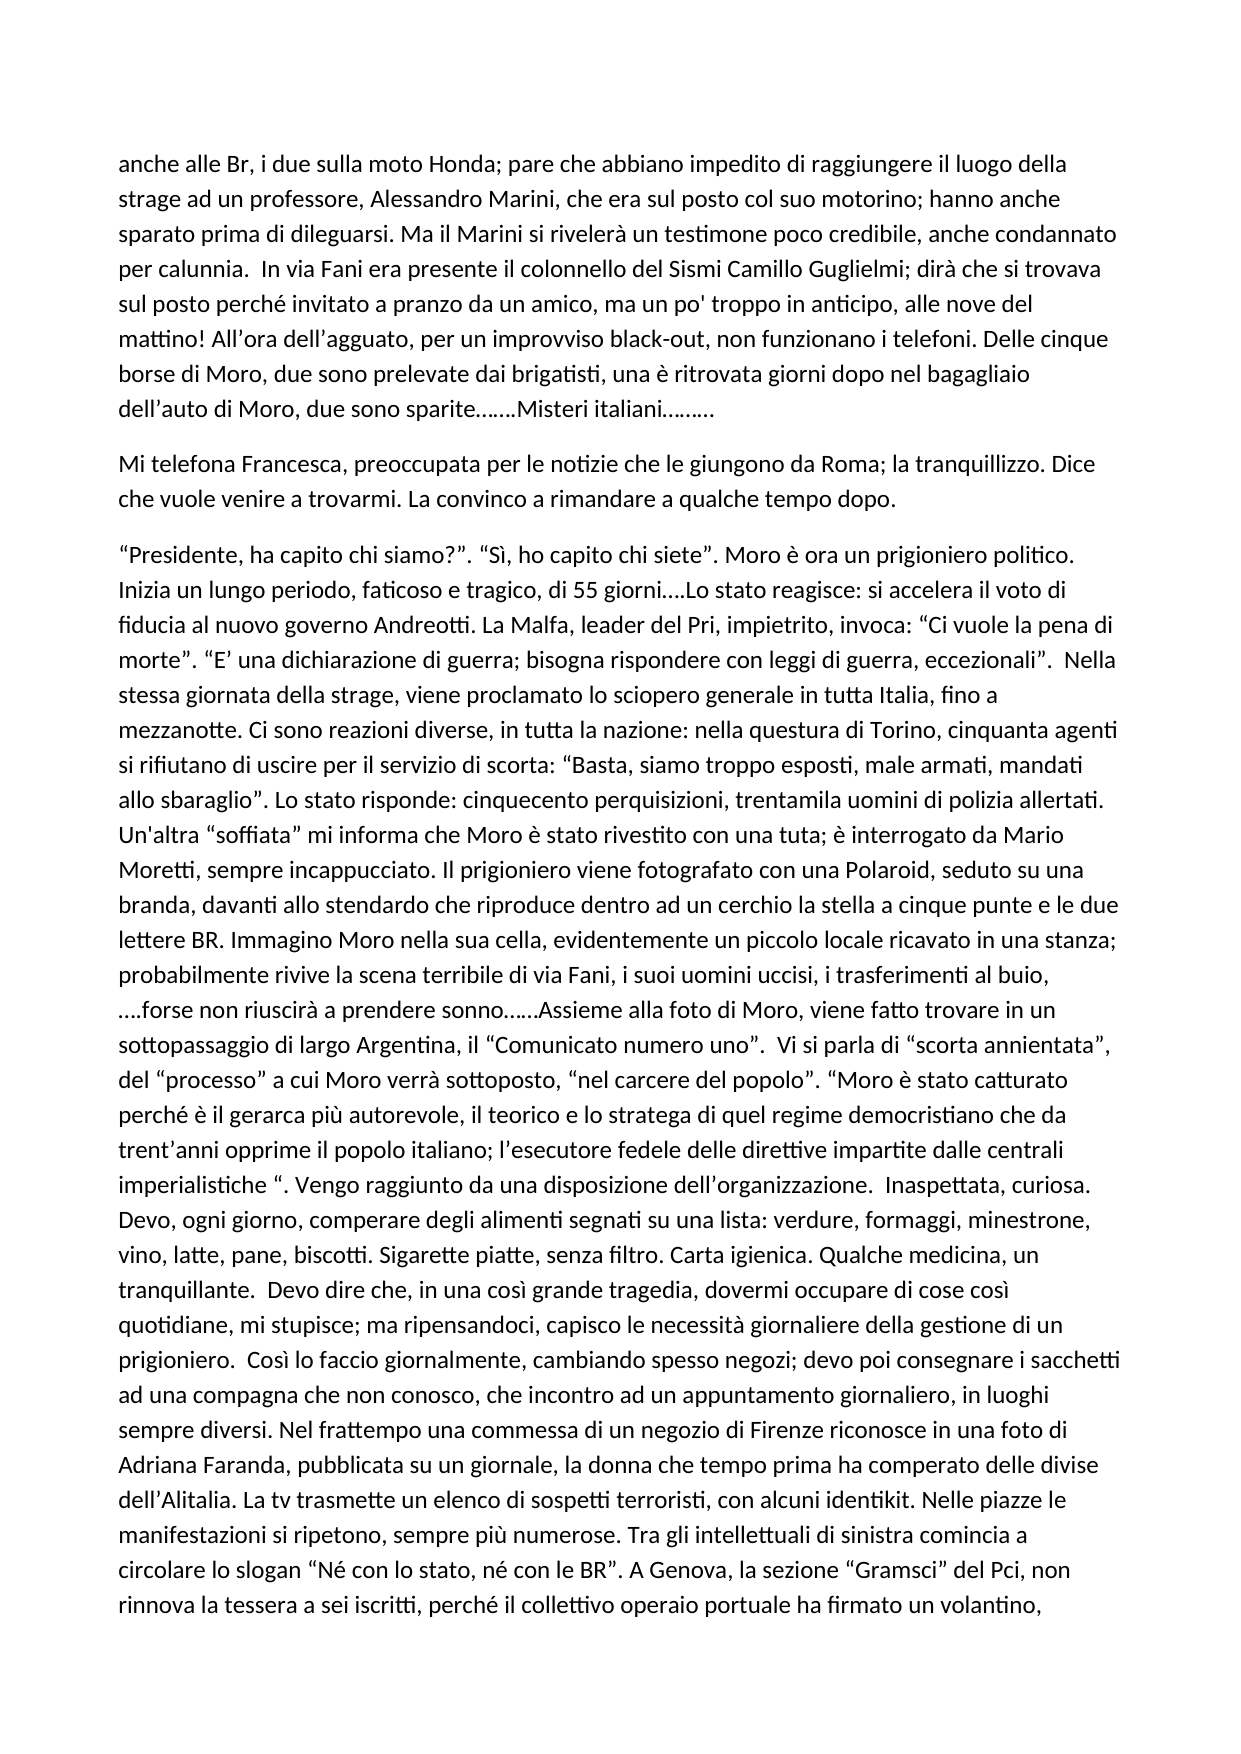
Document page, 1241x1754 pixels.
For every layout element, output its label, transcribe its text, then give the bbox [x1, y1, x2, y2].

text Mi telefona Francesca, preoccupata per le notizie che le giungono da Roma; la tranquillizzo. Dice che vuole venire a trovarmi. La convinco a rimandare a qualche tempo dopo. [118, 448, 1122, 514]
text anche alle Br, i due sulla moto Honda; pare che abbiano impedito di raggiungere il luogo della strage ad un professore, Alessandro Marini, che era sul posto col suo motorino; hanno anche sparato prima di dileguarsi. Ma il Marini si rivelerà un testimone poco credibile, anche condannato per calunnia. In via Fani era presente il colonnello del Sismi Camillo Guglielmi; dirà che si trovava sul posto perché invitato a pranzo da un amico, ma un po' troppo in anticipo, alle nove del mattino! All’ora dell’agguato, per un improvviso black-out, non funzionano i telefoni. Delle cinque borse di Moro, due sono prelevate dai brigatisti, una è ritrovata giorni dopo nel bagagliaio dell’auto di Moro, due sono sparite…….Misteri italiani……… [118, 148, 1122, 423]
text “Presidente, ha capito chi siamo?”. “Sì, ho capito chi siete”. Moro è ora un prigioniero politico. Inizia un lungo periodo, faticoso e tragico, di 55 giorni….Lo stato reagisce: si accelera il voto di fiducia al nuovo governo Andreotti. La Malfa, leader del Pri, impietrito, invoca: “Ci vuole la pena di morte”. “E’ una dichiarazione di guerra; bisogna rispondere con leggi di guerra, eccezionali”. Nella stessa giornata della strage, viene proclamato lo sciopero generale in tutta Italia, fino a mezzanotte. Ci sono reazioni diverse, in tutta la nazione: nella questura di Torino, cinquanta agenti si rifiutano di uscire per il servizio di scorta: “Basta, siamo troppo esposti, male armati, mandati allo sbaraglio”. Lo stato risponde: cinquecento perquisizioni, trentamila uomini di polizia allertati. Un'altra “soffiata” mi informa che Moro è stato rivestito con una tuta; è interrogato da Mario Moretti, sempre incappucciato. Il prigioniero viene fotografato con una Polaroid, seduto su una branda, davanti allo stendardo che riproduce dentro ad un cerchio la stella a cinque punte e le due lettere BR. Immagino Moro nella sua cella, evidentemente un piccolo locale ricavato in una stanza; probabilmente rivive la scena terribile di via Fani, i suoi uomini uccisi, i trasferimenti al buio,….forse non riuscirà a prendere sonno……Assieme alla foto di Moro, viene fatto trovare in un sottopassaggio di largo Argentina, il “Comunicato numero uno”. Vi si parla di “scorta annientata”, del “processo” a cui Moro verrà sottoposto, “nel carcere del popolo”. “Moro è stato catturato perché è il gerarca più autorevole, il teorico e lo stratega di quel regime democristiano che da trent’anni opprime il popolo italiano; l’esecutore fedele delle direttive impartite dalle centrali imperialistiche “. Vengo raggiunto da una disposizione dell’organizzazione. Inaspettata, curiosa. Devo, ogni giorno, comperare degli alimenti segnati su una lista: verdure, formaggi, minestrone, vino, latte, pane, biscotti. Sigarette piatte, senza filtro. Carta igienica. Qualche medicina, un tranquillante. Devo dire che, in una così grande tragedia, dovermi occupare di cose così quotidiane, mi stupisce; ma ripensandoci, capisco le necessità giornaliere della gestione di un prigioniero. Così lo faccio giornalmente, cambiando spesso negozi; devo poi consegnare i sacchetti ad una compagna che non conosco, che incontro ad un appuntamento giornaliero, in luoghi sempre diversi. Nel frattempo una commessa di un negozio di Firenze riconosce in una foto di Adriana Faranda, pubblicata su un giornale, la donna che tempo prima ha comperato delle divise dell’Alitalia. La tv trasmette un elenco di sospetti terroristi, con alcuni identikit. Nelle piazze le manifestazioni si ripetono, sempre più numerose. Tra gli intellettuali di sinistra comincia a circolare lo slogan “Né con lo stato, né con le BR”. A Genova, la sezione “Gramsci” del Pci, non rinnova la tessera a sei iscritti, perché il collettivo operaio portuale ha firmato un volantino, [118, 539, 1122, 1620]
